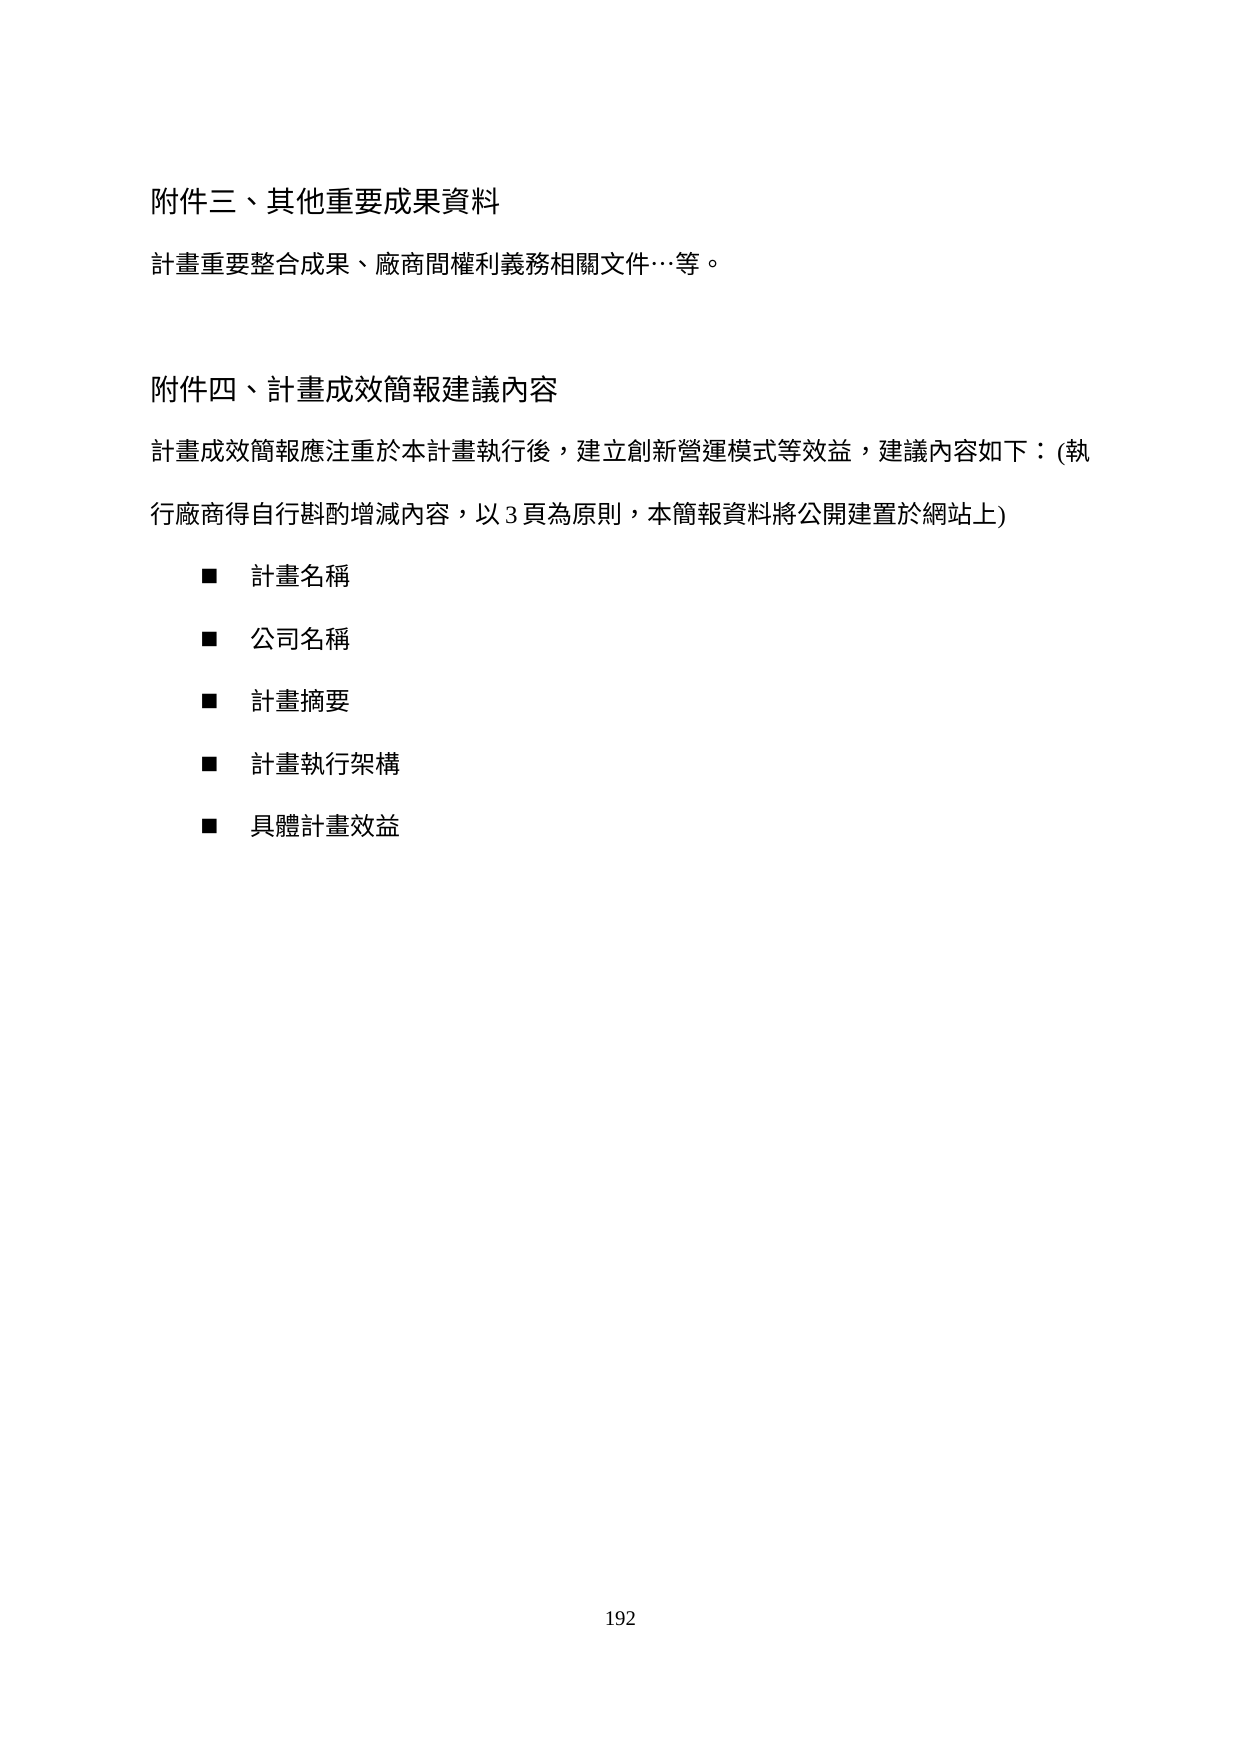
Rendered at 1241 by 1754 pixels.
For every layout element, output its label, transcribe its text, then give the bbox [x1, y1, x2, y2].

list 計畫執行架構 [200, 721, 1090, 783]
list 計畫名稱 [200, 533, 1090, 596]
text 附件四、計畫成效簡報建議內容 [150, 346, 1090, 408]
list 公司名稱 [200, 596, 1090, 658]
text 計畫成效簡報應注重於本計畫執行後，建立創新營運模式等效益，建議內容如下：(執行廠商得自行斟酌增減內容，以3頁為原則，本簡報資料將公開建置於網站上) [150, 408, 1090, 533]
list 具體計畫效益 [200, 783, 1090, 846]
text 計畫重要整合成果、廠商間權利義務相關文件…等。 [150, 221, 1090, 283]
list 計畫摘要 [200, 658, 1090, 721]
text 附件三、其他重要成果資料 [150, 158, 1090, 221]
